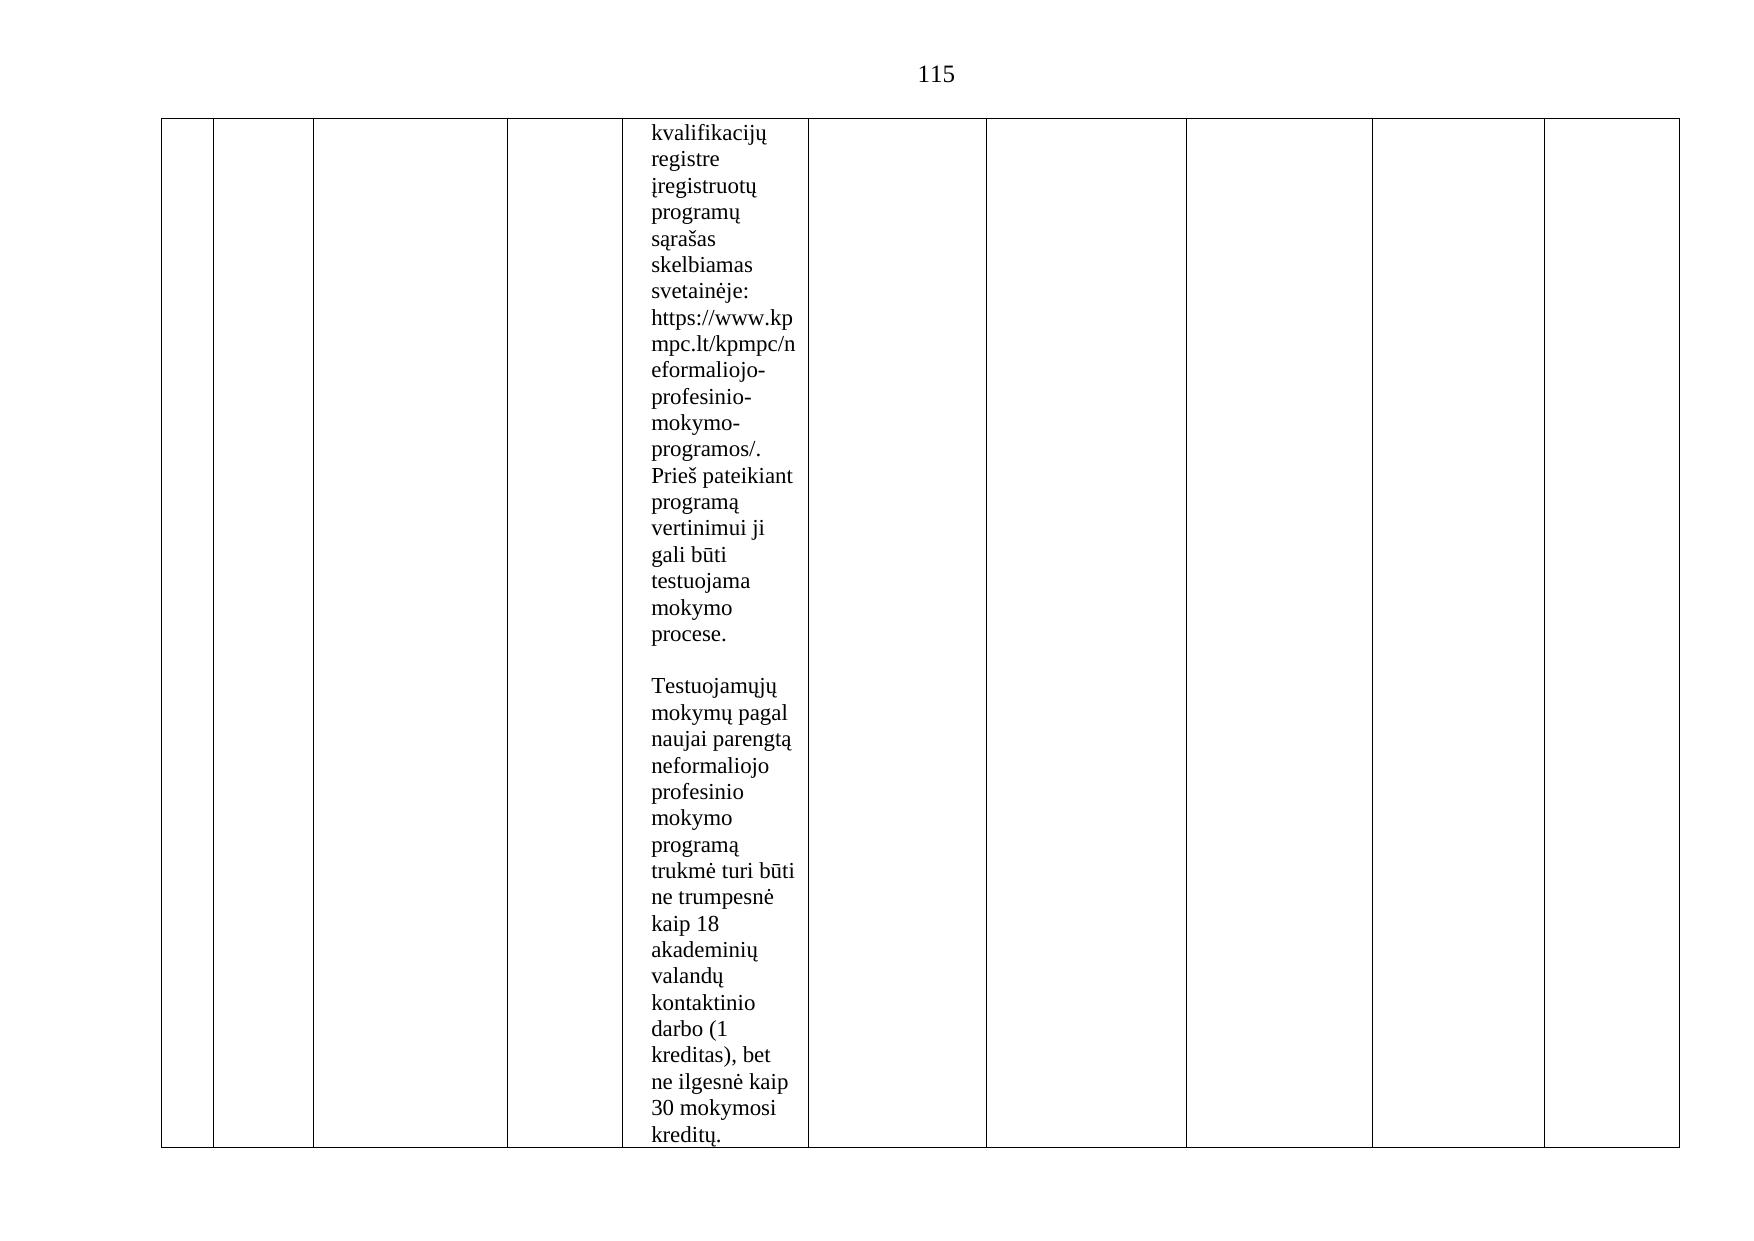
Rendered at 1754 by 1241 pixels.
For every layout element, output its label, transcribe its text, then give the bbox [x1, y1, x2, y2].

table_cell [1187, 119, 1372, 1147]
table_cell [314, 119, 507, 1147]
table_cell [1545, 119, 1679, 1147]
table_cell [162, 119, 213, 1147]
table_cell [508, 119, 622, 1147]
table_cell [987, 119, 1186, 1147]
table_cell [1373, 119, 1544, 1147]
table_cell [809, 119, 986, 1147]
table_cell kvalifikacijų registre įregistruotų programų sąrašas skelbiamas svetainėje: https://www.kpmpc.lt/kpmpc/neformaliojo-profesinio-mokymo-programos/. Prieš pateikiant programą vertinimui ji gali būti testuojama mokymo procese. Testuojamųjų mokymų pagal naujai parengtą neformaliojo profesinio mokymo programą trukmė turi būti ne trumpesnė kaip 18 akademinių valandų kontaktinio darbo (1 kreditas), bet ne ilgesnė kaip 30 mokymosi kreditų. [623, 119, 808, 1147]
table_cell [214, 119, 313, 1147]
